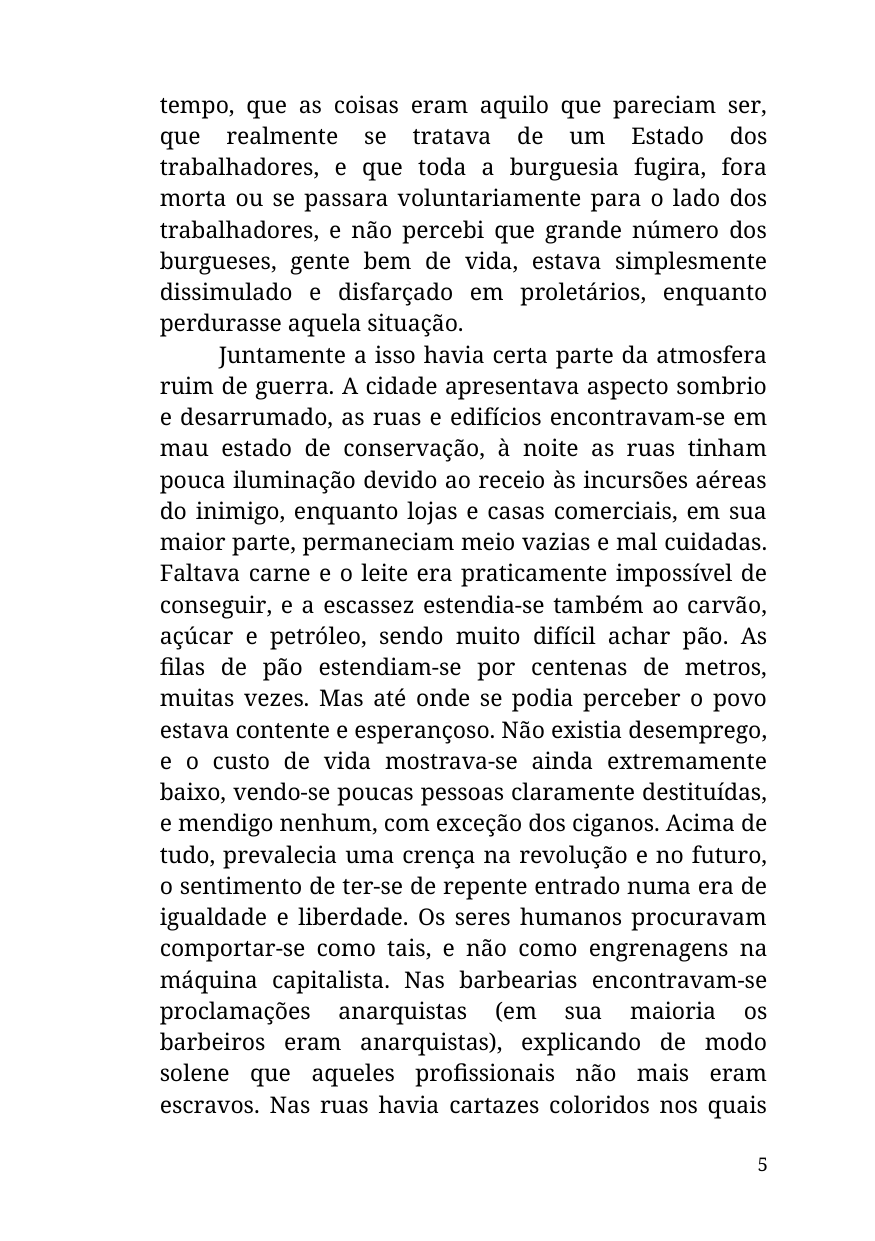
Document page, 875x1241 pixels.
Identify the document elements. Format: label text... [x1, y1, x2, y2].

text tempo, que as coisas eram aquilo que pareciam ser, que realmente se tratava de um Estado dos trabalhadores, e que toda a burguesia fugira, fora morta ou se passara voluntariamente para o lado dos trabalhadores, e não percebi que grande número dos burgueses, gente bem de vida, estava simplesmente dissimulado e disfarçado em proletários, enquanto perdurasse aquela situação. [159, 88, 768, 338]
text Juntamente a isso havia certa parte da atmosfera ruim de guerra. A cidade apresentava aspecto sombrio e desarrumado, as ruas e edifícios encontravam-se em mau estado de conservação, à noite as ruas tinham pouca iluminação devido ao receio às incursões aéreas do inimigo, enquanto lojas e casas comerciais, em sua maior parte, permaneciam meio vazias e mal cuidadas. Faltava carne e o leite era praticamente impossível de conseguir, e a escassez estendia-se também ao carvão, açúcar e petróleo, sendo muito difícil achar pão. As filas de pão estendiam-se por centenas de metros, muitas vezes. Mas até onde se podia perceber o povo estava contente e esperançoso. Não existia desemprego, e o custo de vida mostrava-se ainda extremamente baixo, vendo-se poucas pessoas claramente destituídas, e mendigo nenhum, com exceção dos ciganos. Acima de tudo, prevalecia uma crença na revolução e no futuro, o sentimento de ter-se de repente entrado numa era de igualdade e liberdade. Os seres humanos procuravam comportar-se como tais, e não como engrenagens na máquina capitalista. Nas barbearias encontravam-se proclamações anarquistas (em sua maioria os barbeiros eram anarquistas), explicando de modo solene que aqueles profissionais não mais eram escravos. Nas ruas havia cartazes coloridos nos quais [159, 338, 768, 1120]
